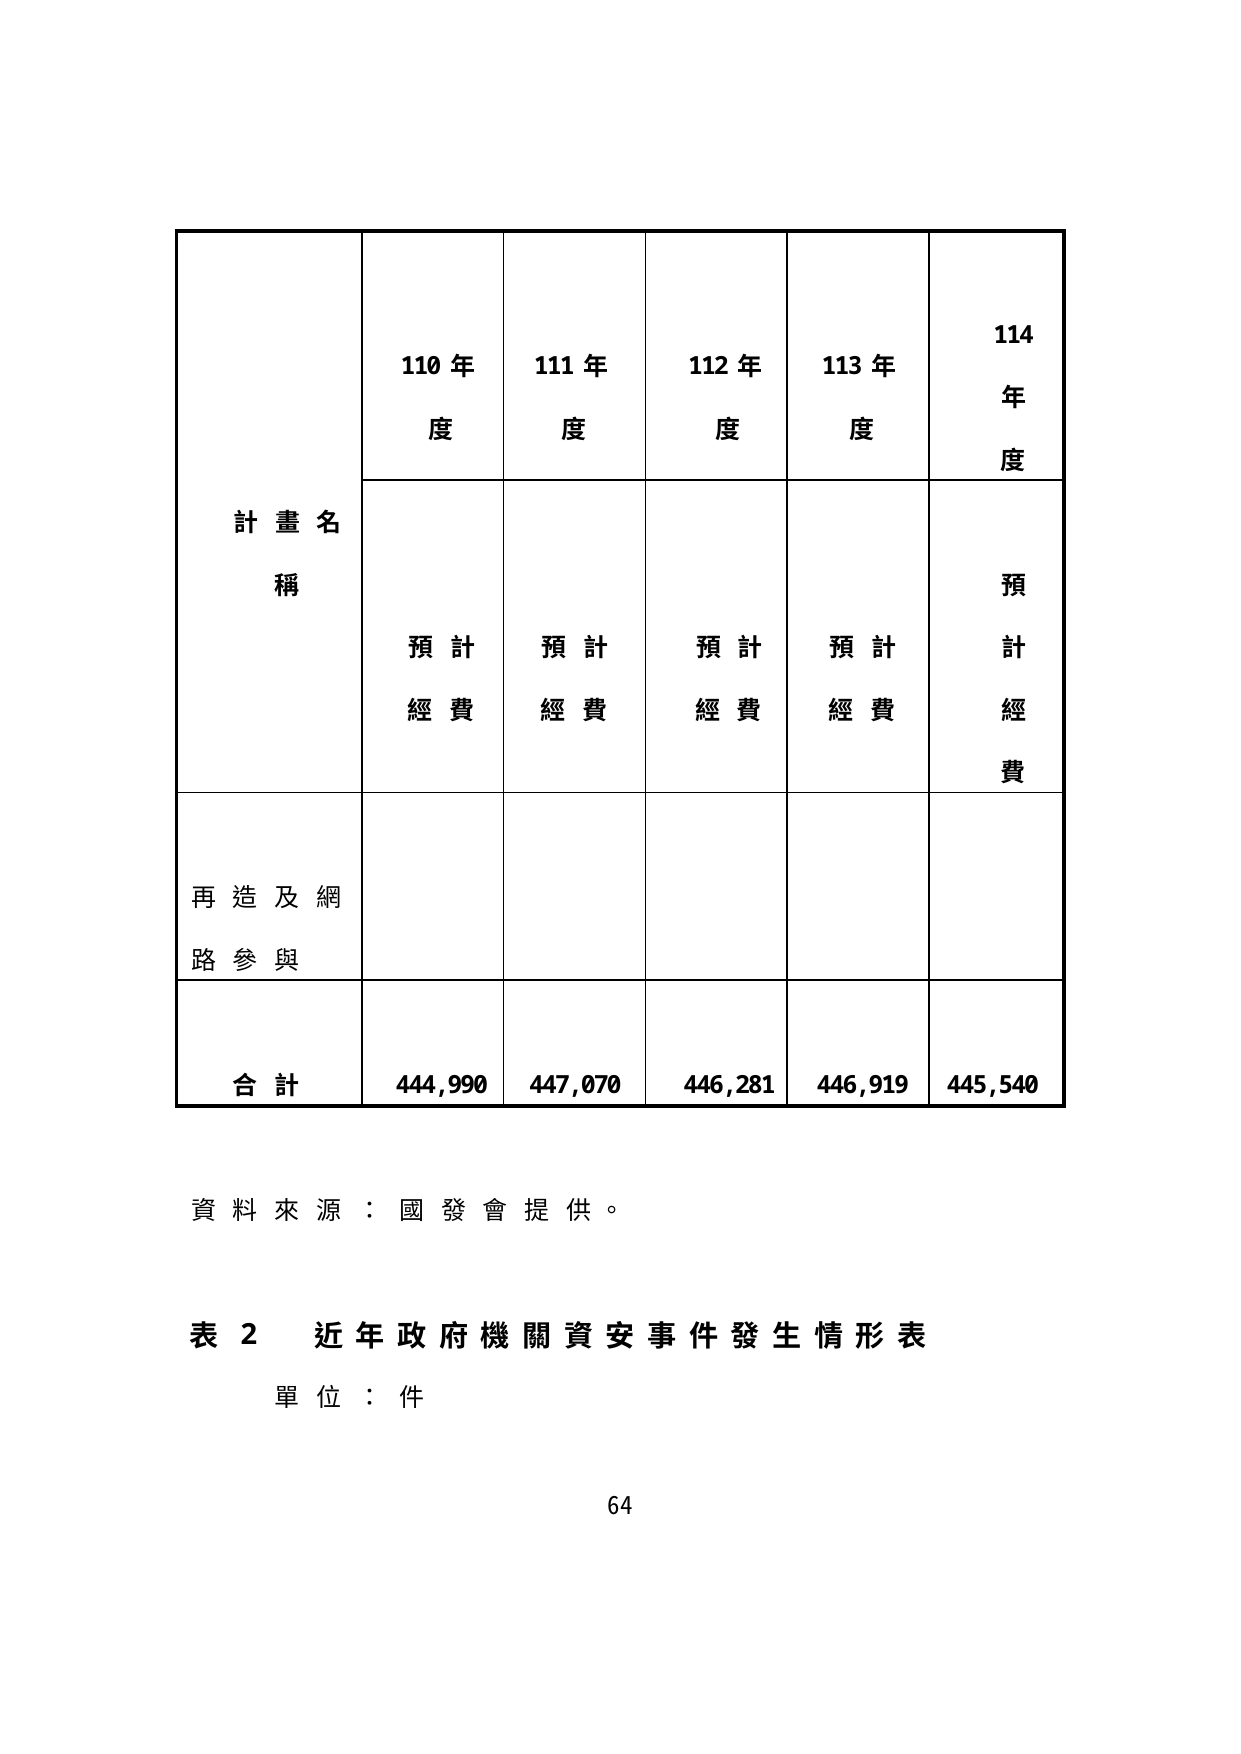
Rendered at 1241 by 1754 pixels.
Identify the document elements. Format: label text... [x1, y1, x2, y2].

table_cell 預計經費 [363, 481, 503, 792]
table_cell 合計 [178, 981, 361, 1104]
table_cell [504, 793, 645, 979]
table_header 114年度 [930, 233, 1062, 479]
table_cell 預計經費 [646, 481, 786, 792]
table_header 111年度 [504, 233, 645, 479]
table_cell 預計經費 [930, 481, 1062, 792]
table_header 113年度 [788, 233, 928, 479]
table_cell [363, 793, 503, 979]
table_cell [646, 793, 786, 979]
table_cell 446,919 [788, 981, 928, 1104]
table_header 110年度 [363, 233, 503, 479]
table_cell 再造及網路參與 [178, 793, 361, 979]
text 資料來源：國發會提供。 [183, 1167, 1087, 1229]
table_header 計畫名稱 [178, 233, 361, 792]
table_cell [930, 793, 1062, 979]
table_cell 445,540 [930, 981, 1062, 1104]
table_cell 預計經費 [504, 481, 645, 792]
table_cell 446,281 [646, 981, 786, 1104]
table_cell [788, 793, 928, 979]
text 表2 近年政府機關資安事件發生情形表 單位：件 [180, 1292, 1058, 1417]
table_header 112年度 [646, 233, 786, 479]
table_cell 444,990 [363, 981, 503, 1104]
table_cell 預計經費 [788, 481, 928, 792]
table_cell 447,070 [504, 981, 645, 1104]
